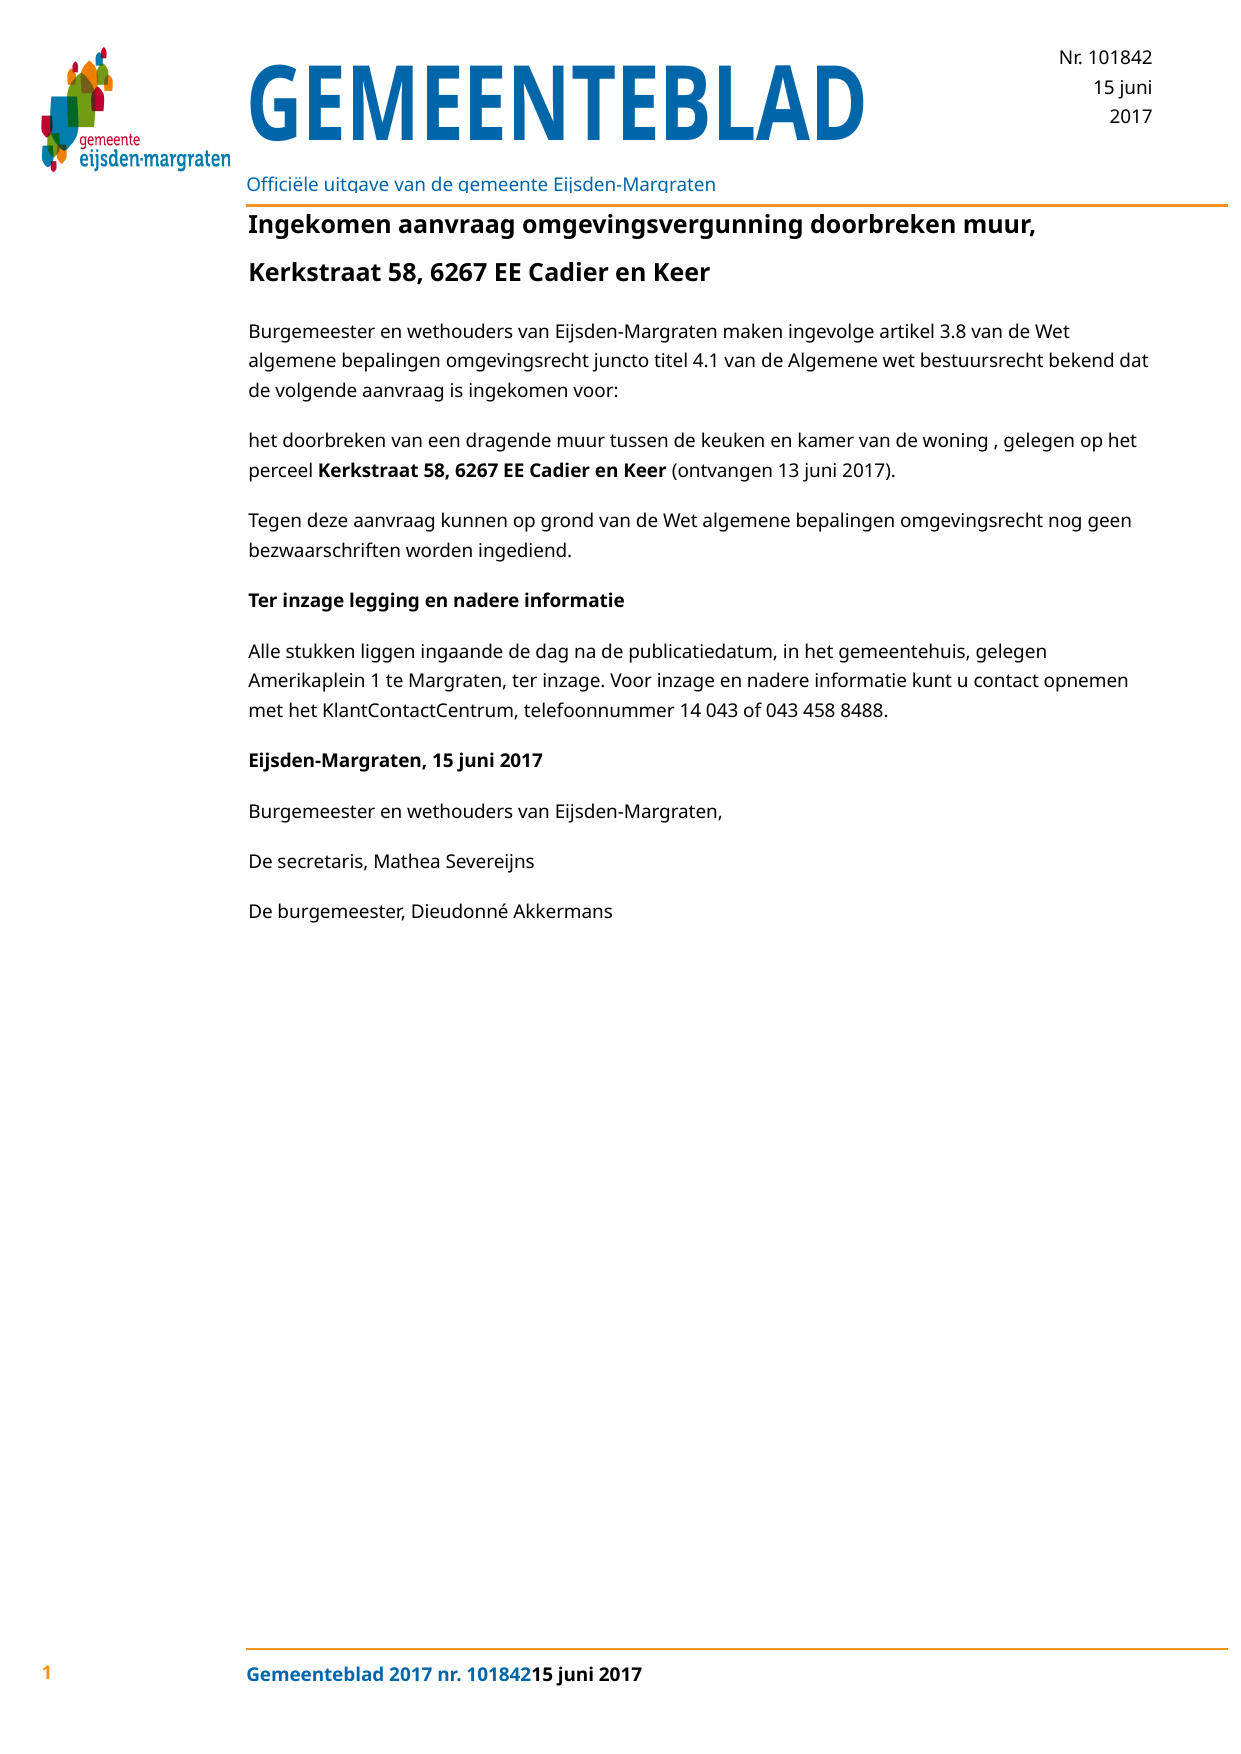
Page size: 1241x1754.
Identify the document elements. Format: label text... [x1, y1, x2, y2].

text het doorbreken van een dragende muur tussen de keuken en kamer van de woning , gelegen op het perceel Kerkstraat 58, 6267 EE Cadier en Keer (ontvangen 13 juni 2017). [248, 427, 1152, 483]
text Ter inzage legging en nadere informatie [248, 587, 1152, 613]
text Burgemeester en wethouders van Eijsden-Margraten maken ingevolge artikel 3.8 van de Wet algemene bepalingen omgevingsrecht juncto titel 4.1 van de Algemene wet bestuursrecht bekend dat de volgende aanvraag is ingekomen voor: [248, 318, 1152, 403]
text Alle stukken liggen ingaande de dag na de publicatiedatum, in het gemeentehuis, gelegen Amerikaplein 1 te Margraten, ter inzage. Voor inzage en nadere informatie kunt u contact opnemen met het KlantContactCentrum, telefoonnummer 14 043 of 043 458 8488. [248, 638, 1152, 723]
text De secretaris, Mathea Severeijns [248, 848, 1152, 874]
text Eijsden-Margraten, 15 juni 2017 [248, 747, 1152, 773]
text Ingekomen aanvraag omgevingsvergunning doorbreken muur, Kerkstraat 58, 6267 EE Cadier en Keer [248, 207, 1152, 288]
text Burgemeester en wethouders van Eijsden-Margraten, [248, 798, 1152, 824]
text Tegen deze aanvraag kunnen op grond van de Wet algemene bepalingen omgevingsrecht nog geen bezwaarschriften worden ingediend. [248, 507, 1152, 563]
picture [41, 47, 231, 172]
text De burgemeester, Dieudonné Akkermans [248, 899, 1152, 924]
